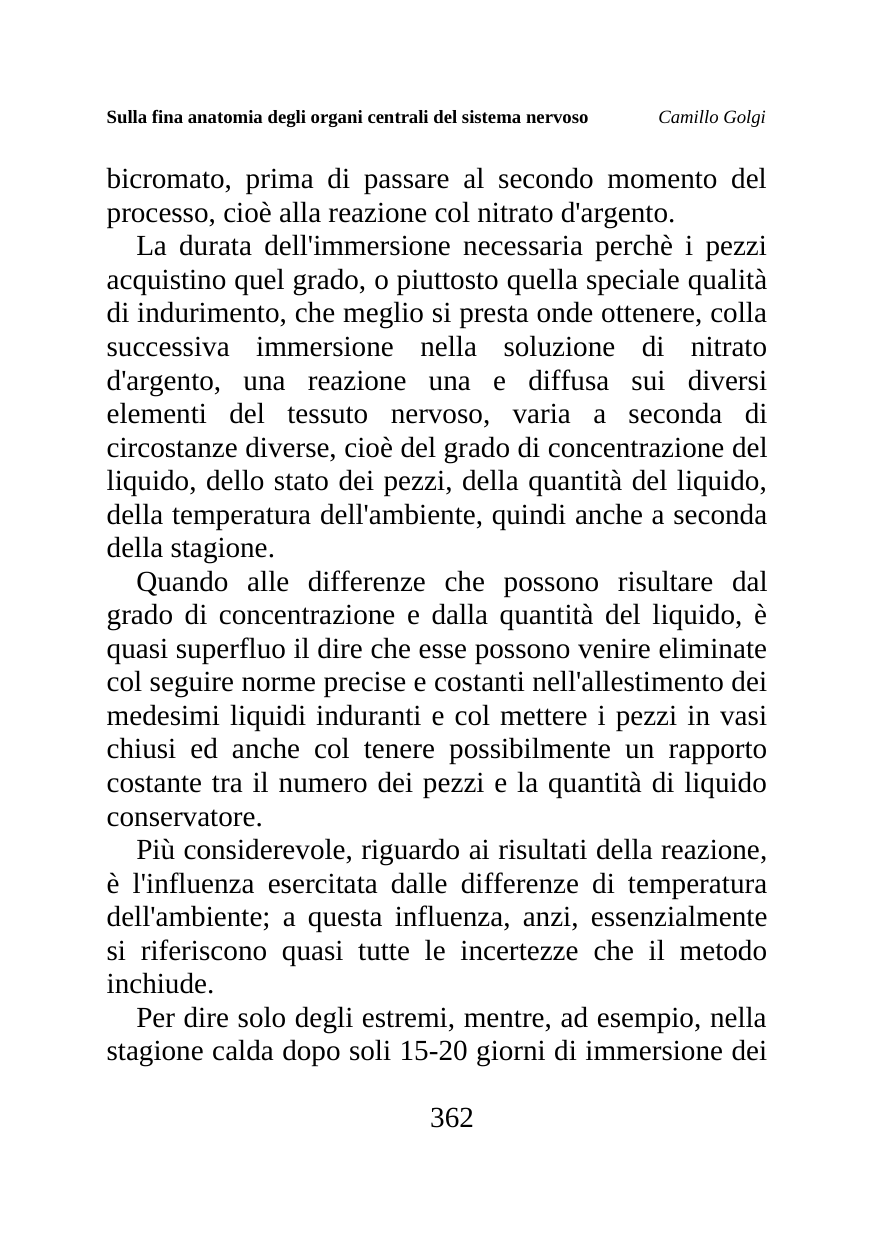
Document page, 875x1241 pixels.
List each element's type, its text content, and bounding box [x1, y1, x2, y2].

text Quando alle differenze che possono risultare dal grado di concentrazione e dalla quantità del liquido, è quasi superfluo il dire che esse possono venire eliminate col seguire norme precise e costanti nell'allestimento dei medesimi liquidi induranti e col mettere i pezzi in vasi chiusi ed anche col tenere possibilmente un rapporto costante tra il numero dei pezzi e la quantità di liquido conservatore. [106, 564, 768, 832]
text Per dire solo degli estremi, mentre, ad esempio, nella stagione calda dopo soli 15-20 giorni di immersione dei [106, 1000, 768, 1067]
text Più considerevole, riguardo ai risultati della reazione, è l'influenza esercitata dalle differenze di temperatura dell'ambiente; a questa influenza, anzi, essenzialmente si riferiscono quasi tutte le incertezze che il metodo inchiude. [106, 832, 768, 1000]
text bicromato, prima di passare al secondo momento del processo, cioè alla reazione col nitrato d'argento. [106, 161, 768, 228]
text La durata dell'immersione necessaria perchè i pezzi acquistino quel grado, o piuttosto quella speciale qualità di indurimento, che meglio si presta onde ottenere, colla successiva immersione nella soluzione di nitrato d'argento, una reazione una e diffusa sui diversi elementi del tessuto nervoso, varia a seconda di circostanze diverse, cioè del grado di concentrazione del liquido, dello stato dei pezzi, della quantità del liquido, della temperatura dell'ambiente, quindi anche a seconda della stagione. [106, 228, 768, 564]
